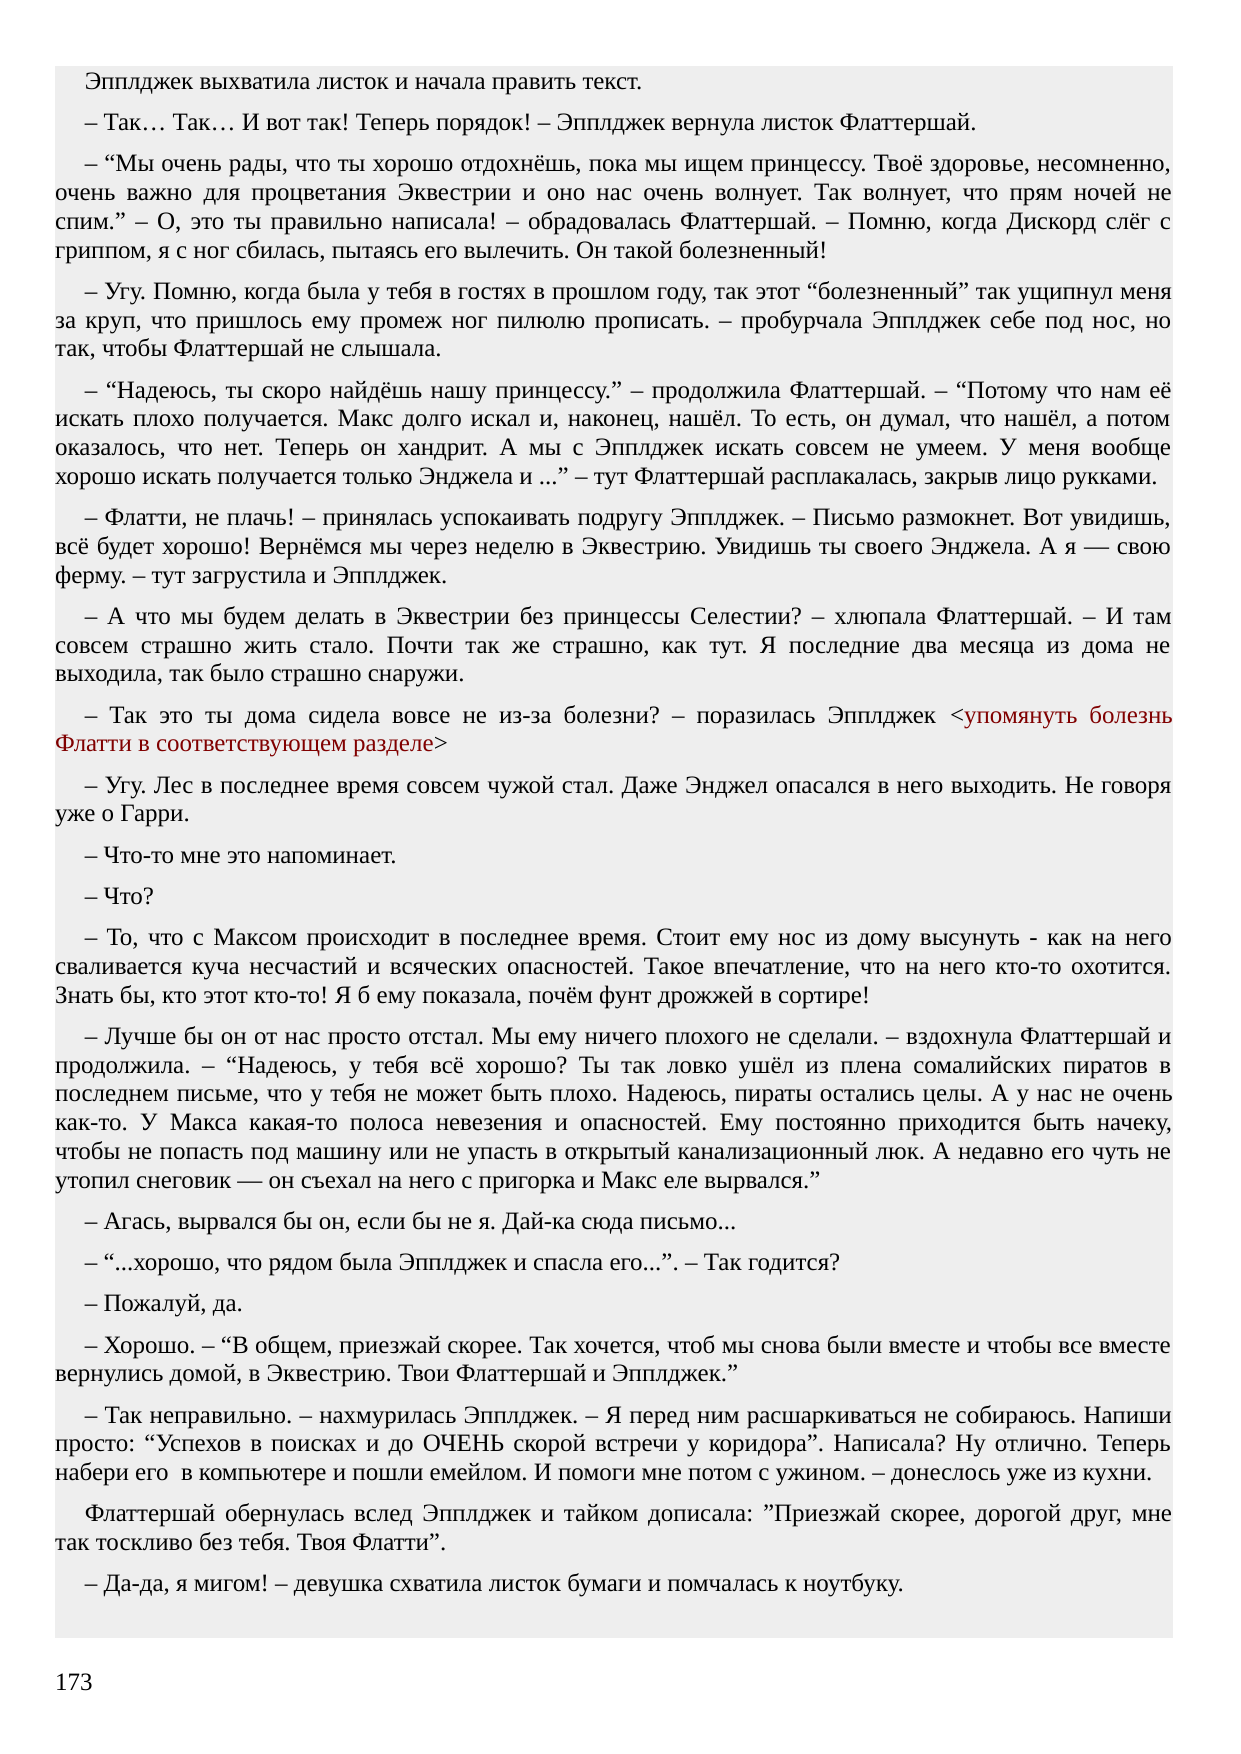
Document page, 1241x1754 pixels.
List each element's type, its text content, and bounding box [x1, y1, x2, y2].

text – Лучше бы он от нас просто отстал. Мы ему ничего плохого не сделали. – вздохнула Флаттершай и продолжила. – “Надеюсь, у тебя всё хорошо? Ты так ловко ушёл из плена сомалийских пиратов в последнем письме, что у тебя не может быть плохо. Надеюсь, пираты остались целы. А у нас не очень как-то. У Макса какая-то полоса невезения и опасностей. Ему постоянно приходится быть начеку, чтобы не попасть под машину или не упасть в открытый канализационный люк. А недавно его чуть не утопил снеговик — он съехал на него с пригорка и Макс еле вырвался.” [55, 1021, 1173, 1193]
text – Да-да, я мигом! – девушка схватила листок бумаги и помчалась к ноутбуку. [55, 1568, 1173, 1597]
text – Угу. Лес в последнее время совсем чужой стал. Даже Энджел опасался в него выходить. Не говоря уже о Гарри. [55, 770, 1173, 827]
text – То, что с Максом происходит в последнее время. Стоит ему нос из дому высунуть - как на него сваливается куча несчастий и всяческих опасностей. Такое впечатление, что на него кто-то охотится. Знать бы, кто этот кто-то! Я б ему показала, почём фунт дрожжей в сортире! [55, 922, 1173, 1008]
text – “Надеюсь, ты скоро найдёшь нашу принцессу.” – продолжила Флаттершай. – “Потому что нам её искать плохо получается. Макс долго искал и, наконец, нашёл. То есть, он думал, что нашёл, а потом оказалось, что нет. Теперь он хандрит. А мы с Эпплджек искать совсем не умеем. У меня вообще хорошо искать получается только Энджела и ...” – тут Флаттершай расплакалась, закрыв лицо рукками. [55, 375, 1173, 490]
text – “Мы очень рады, что ты хорошо отдохнёшь, пока мы ищем принцессу. Твоё здоровье, несомненно, очень важно для процветания Эквестрии и оно нас очень волнует. Так волнует, что прям ночей не спим.” – О, это ты правильно написала! – обрадовалась Флаттершай. – Помню, когда Дискорд слёг с гриппом, я с ног сбилась, пытаясь его вылечить. Он такой болезненный! [55, 148, 1173, 263]
text – Так неправильно. – нахмурилась Эпплджек. – Я перед ним расшаркиваться не собираюсь. Напиши просто: “Успехов в поисках и до ОЧЕНЬ скорой встречи у коридора”. Написала? Ну отлично. Теперь набери его в компьютере и пошли емейлом. И помоги мне потом с ужином. – донеслось уже из кухни. [55, 1400, 1173, 1486]
text – Что? [55, 881, 1173, 910]
text – Так это ты дома сидела вовсе не из-за болезни? – поразилась Эпплджек <упомянуть болезнь Флатти в соответствующем разделе> [55, 700, 1173, 757]
text – Так… Так… И вот так! Теперь порядок! – Эпплджек вернула листок Флаттершай. [55, 107, 1173, 136]
text – “...хорошо, что рядом была Эпплджек и спасла его...”. – Так годится? [55, 1247, 1173, 1276]
text – Угу. Помню, когда была у тебя в гостях в прошлом году, так этот “болезненный” так ущипнул меня за круп, что пришлось ему промеж ног пилюлю прописать. – пробурчала Эпплджек себе под нос, но так, чтобы Флаттершай не слышала. [55, 276, 1173, 362]
text – Пожалуй, да. [55, 1288, 1173, 1317]
text – Хорошо. – “В общем, приезжай скорее. Так хочется, чтоб мы снова были вместе и чтобы все вместе вернулись домой, в Эквестрию. Твои Флаттершай и Эпплджек.” [55, 1330, 1173, 1387]
text Флаттершай обернулась вслед Эпплджек и тайком дописала: ”Приезжай скорее, дорогой друг, мне так тоскливо без тебя. Твоя Флатти”. [55, 1498, 1173, 1556]
text Эпплджек выхватила листок и начала править текст. [55, 66, 1173, 95]
text – Агась, вырвался бы он, если бы не я. Дай-ка сюда письмо... [55, 1206, 1173, 1235]
text – Что-то мне это напоминает. [55, 840, 1173, 868]
text – Флатти, не плачь! – принялась успокаивать подругу Эпплджек. – Письмо размокнет. Вот увидишь, всё будет хорошо! Вернёмся мы через неделю в Эквестрию. Увидишь ты своего Энджела. А я — свою ферму. – тут загрустила и Эпплджек. [55, 502, 1173, 588]
text – А что мы будем делать в Эквестрии без принцессы Селестии? – хлюпала Флаттершай. – И там совсем страшно жить стало. Почти так же страшно, как тут. Я последние два месяца из дома не выходила, так было страшно снаружи. [55, 601, 1173, 687]
